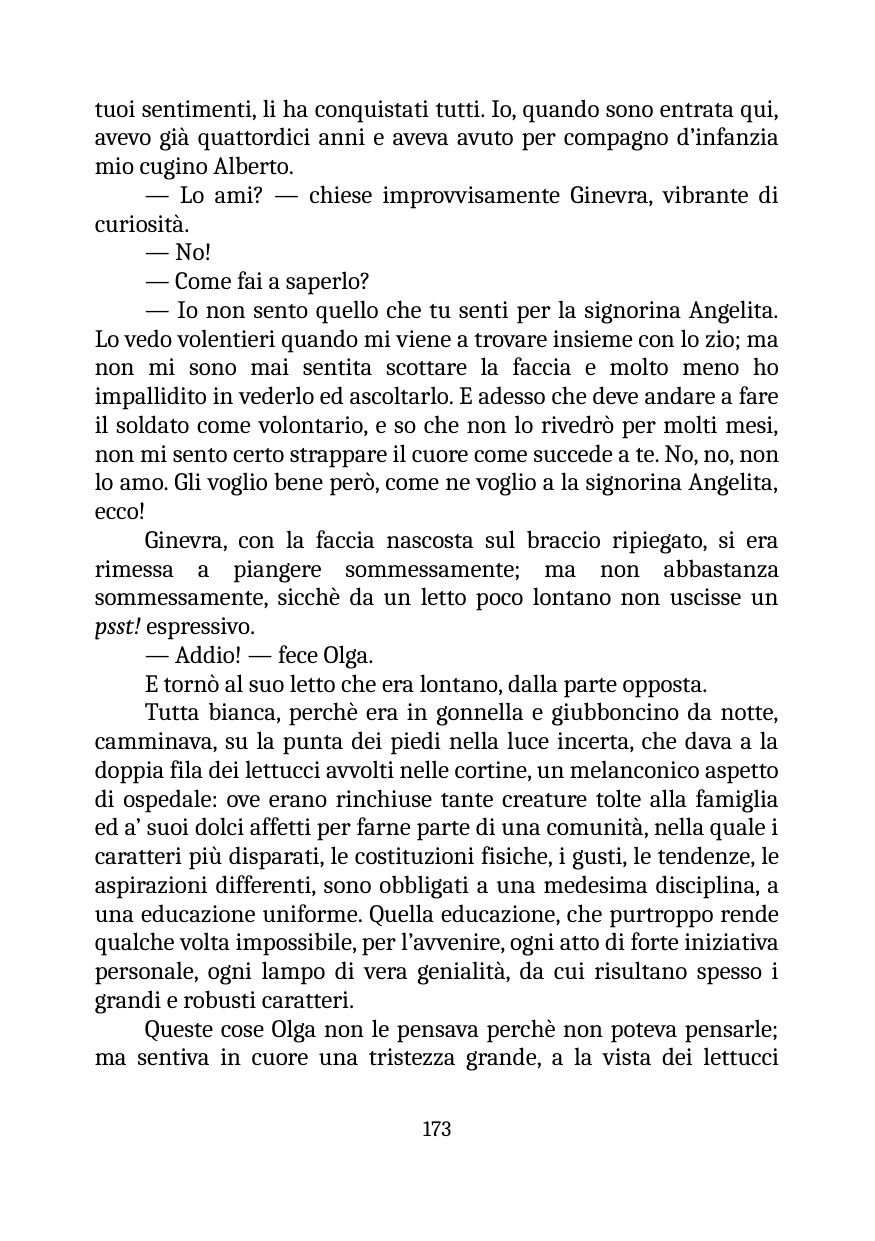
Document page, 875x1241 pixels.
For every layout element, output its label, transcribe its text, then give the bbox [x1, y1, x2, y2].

text E tornò al suo letto che era lontano, dalla parte opposta. [94, 669, 779, 698]
text — Lo ami? — chiese improvvisamente Ginevra, vibrante di curiosità. [94, 181, 779, 238]
text tuoi sentimenti, li ha conquistati tutti. Io, quando sono entrata qui, avevo già quattordici anni e aveva avuto per compagno d’infanzia mio cugino Alberto. [94, 94, 779, 181]
text Tutta bianca, perchè era in gonnella e giubboncino da notte, camminava, su la punta dei piedi nella luce incerta, che dava a la doppia fila dei lettucci avvolti nelle cortine, un melanconico aspetto di ospedale: ove erano rinchiuse tante creature tolte alla famiglia ed a’ suoi dolci affetti per farne parte di una comunità, nella quale i caratteri più disparati, le costituzioni fisiche, i gusti, le tendenze, le aspirazioni differenti, sono obbligati a una medesima disciplina, a una educazione uniforme. Quella educazione, che purtroppo rende qualche volta impossibile, per l’avvenire, ogni atto di forte iniziativa personale, ogni lampo di vera genialità, da cui risultano spesso i grandi e robusti caratteri. [94, 698, 779, 1014]
text — Come fai a saperlo? [94, 267, 779, 296]
text Queste cose Olga non le pensava perchè non poteva pensarle; ma sentiva in cuore una tristezza grande, a la vista dei lettucci [94, 1014, 779, 1072]
text — No! [94, 238, 779, 267]
text — Addio! — fece Olga. [94, 641, 779, 669]
text — Io non sento quello che tu senti per la signorina Angelita. Lo vedo volentieri quando mi viene a trovare insieme con lo zio; ma non mi sono mai sentita scottare la faccia e molto meno ho impallidito in vederlo ed ascoltarlo. E adesso che deve andare a fare il soldato come volontario, e so che non lo rivedrò per molti mesi, non mi sento certo strappare il cuore come succede a te. No, no, non lo amo. Gli voglio bene però, come ne voglio a la signorina Angelita, ecco! [94, 296, 779, 526]
text Ginevra, con la faccia nascosta sul braccio ripiegato, si era rimessa a piangere sommessamente; ma non abbastanza sommessamente, sicchè da un letto poco lontano non uscisse un psst! espressivo. [94, 526, 779, 641]
